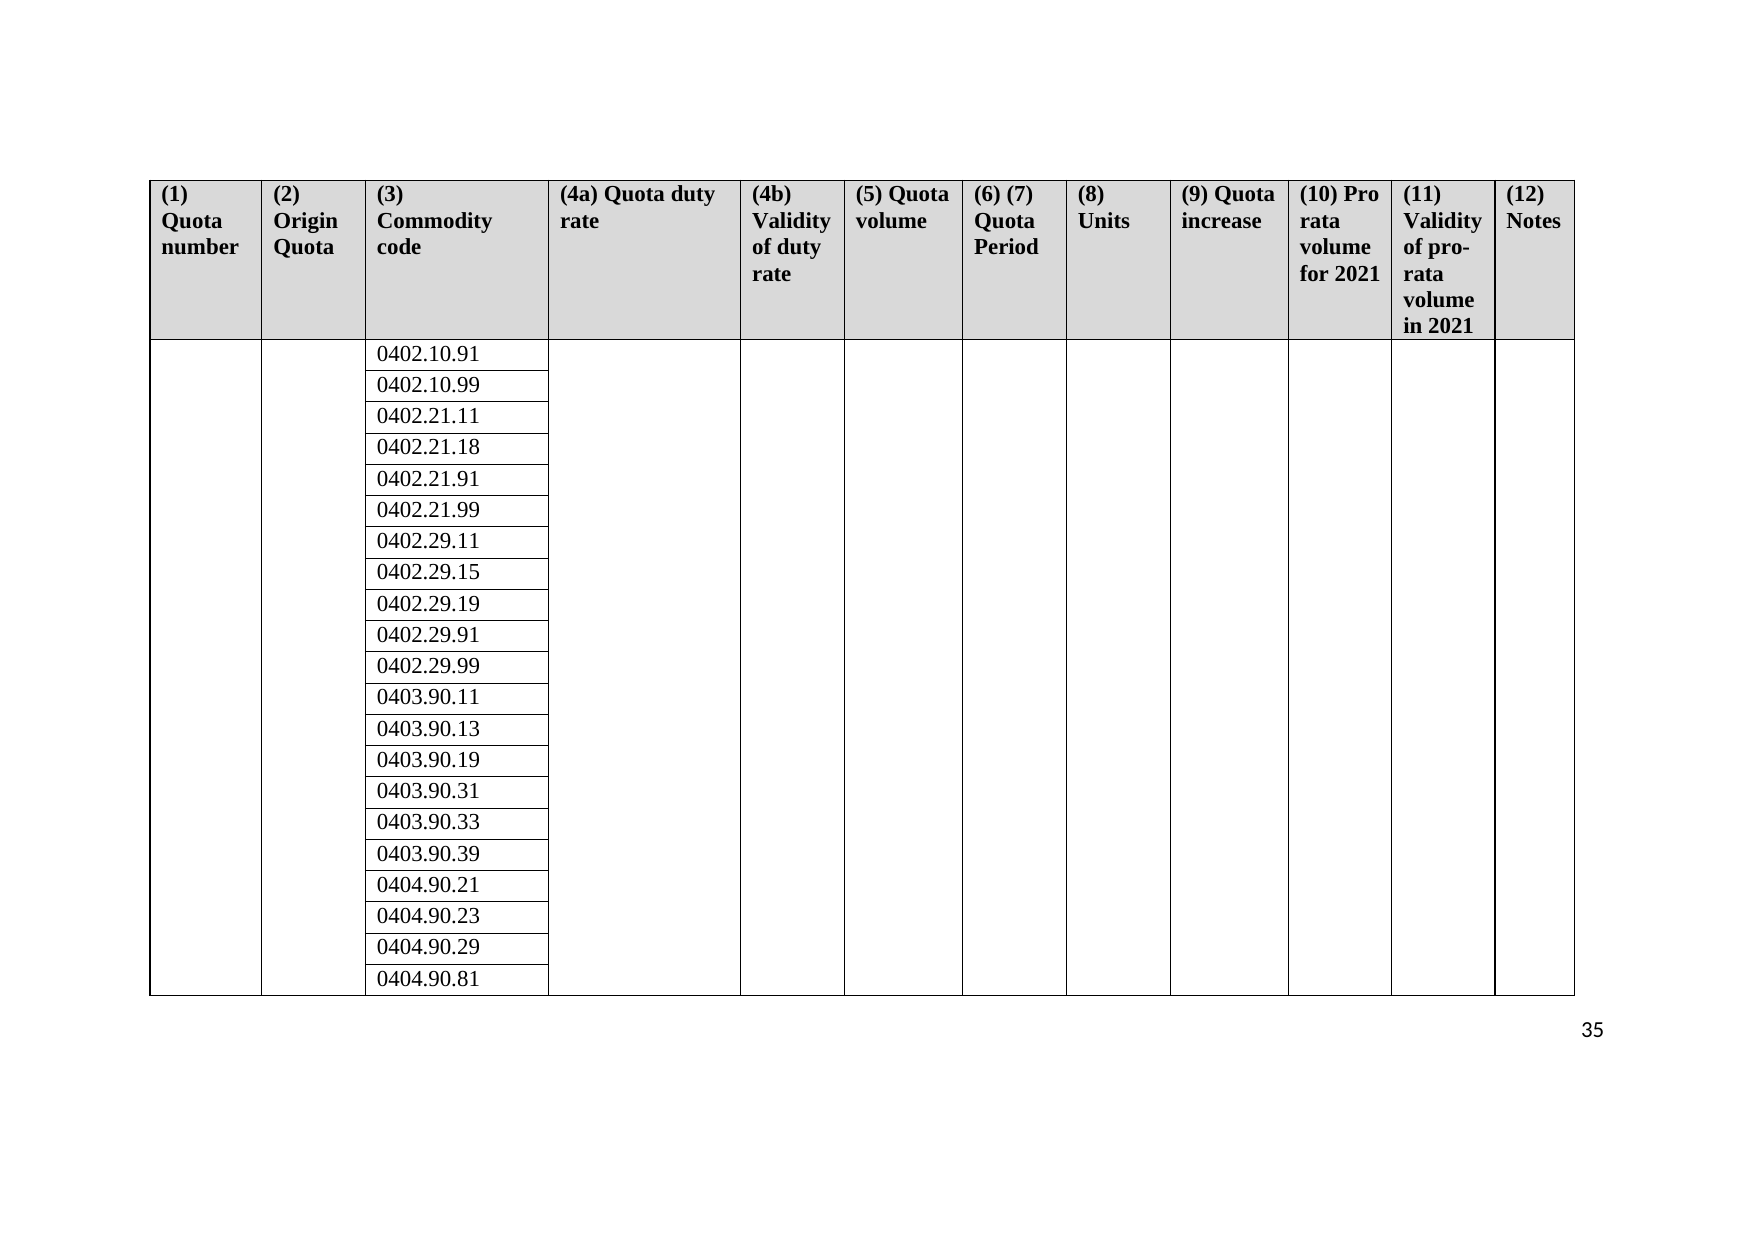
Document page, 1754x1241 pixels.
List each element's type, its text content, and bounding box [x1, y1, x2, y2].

table_cell 0402.29.11 [366, 527, 548, 557]
table_header (11) Validity of pro-rata volume in 2021 [1392, 181, 1494, 339]
table_header (10) Pro rata volume for 2021 [1289, 181, 1391, 339]
table_cell 0404.90.29 [366, 934, 548, 964]
table_cell - [741, 340, 844, 995]
table_header (2) Origin Quota [262, 181, 365, 339]
table_header (6) (7) Quota Period [963, 181, 1066, 339]
table_cell 0403.90.33 [366, 809, 548, 839]
table_cell - [1171, 340, 1288, 995]
table_cell 0402.29.99 [366, 652, 548, 682]
table_header (4a) Quota duty rate [549, 181, 740, 339]
table_cell 0404.90.23 [366, 902, 548, 932]
table_cell 0402.21.18 [366, 434, 548, 464]
table_header (4b) Validity of duty rate [741, 181, 844, 339]
table_cell 0403.90.39 [366, 840, 548, 870]
table_cell 0403.90.11 [366, 684, 548, 714]
table_cell 0403.90.13 [366, 715, 548, 745]
table_cell - [1289, 340, 1391, 995]
table_header (3) Commodity code [366, 181, 548, 339]
table_cell [963, 340, 1066, 995]
table_cell 0402.29.15 [366, 559, 548, 589]
table_cell [845, 340, 962, 995]
table_cell 0404.90.81 [366, 965, 548, 995]
table_cell 0402.29.19 [366, 590, 548, 620]
table_cell [1067, 340, 1170, 995]
table_header (1) Quota number [151, 181, 261, 339]
table_cell [549, 340, 740, 995]
table_cell 0402.10.99 [366, 371, 548, 401]
table_cell 0402.21.99 [366, 496, 548, 526]
table_cell 0402.21.91 [366, 465, 548, 495]
table_cell 0403.90.19 [366, 746, 548, 776]
table_header (5) Quota volume [845, 181, 962, 339]
table_cell 0404.90.21 [366, 871, 548, 901]
table_header (8) Units [1067, 181, 1170, 339]
table_cell - [1496, 340, 1574, 995]
table_cell 0402.29.91 [366, 621, 548, 651]
table_cell 0402.10.91 [366, 340, 548, 370]
table_cell [262, 340, 365, 995]
table_cell 0402.21.11 [366, 402, 548, 432]
table_cell [151, 340, 261, 995]
table_header (9) Quota increase [1171, 181, 1288, 339]
table_cell 0403.90.31 [366, 777, 548, 807]
table_cell - [1392, 340, 1494, 995]
table_header (12) Notes [1496, 181, 1574, 339]
